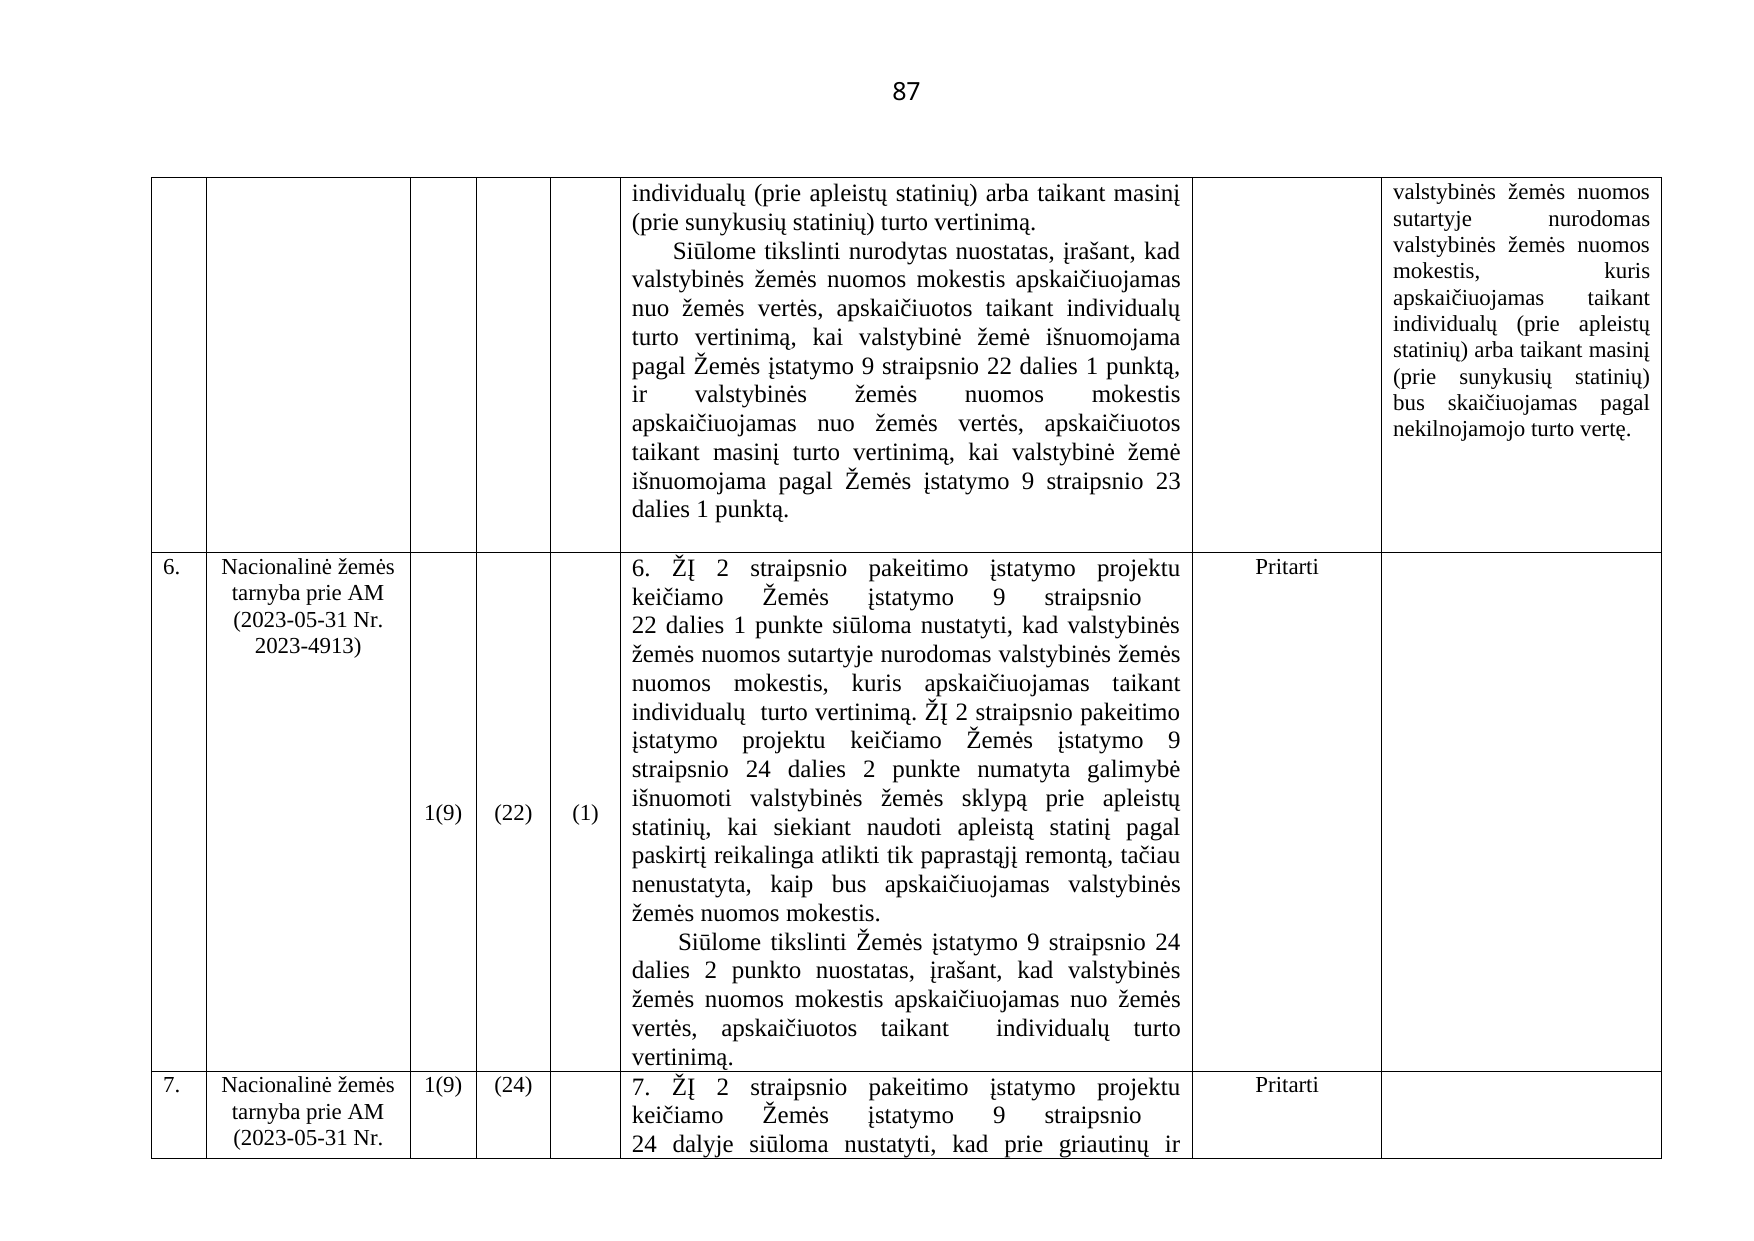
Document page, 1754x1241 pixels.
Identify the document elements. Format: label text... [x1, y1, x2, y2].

table_cell 7. [152, 1072, 206, 1158]
table_cell valstybinės žemės nuomos sutartyje nurodomas valstybinės žemės nuomos mokestis, kuris apskaičiuojamas taikant individualų (prie apleistų statinių) arba taikant masinį (prie sunykusių statinių) bus skaičiuojamas pagal nekilnojamojo turto vertę. [1382, 178, 1661, 552]
table_cell [152, 178, 206, 552]
table_cell (24) [477, 1072, 550, 1158]
table_cell Nacionalinė žemės tarnyba prie AM (2023-05-31 Nr. 2023-4913) [207, 553, 410, 1071]
table_cell [551, 178, 620, 552]
table_cell 6. ŽĮ 2 straipsnio pakeitimo įstatymo projektu keičiamo Žemės įstatymo 9 straipsnio 22 dalies 1 punkte siūloma nustatyti, kad valstybinės žemės nuomos sutartyje nurodomas valstybinės žemės nuomos mokestis, kuris apskaičiuojamas taikant individualų turto vertinimą. ŽĮ 2 straipsnio pakeitimo įstatymo projektu keičiamo Žemės įstatymo 9 straipsnio 24 dalies 2 punkte numatyta galimybė išnuomoti valstybinės žemės sklypą prie apleistų statinių, kai siekiant naudoti apleistą statinį pagal paskirtį reikalinga atlikti tik paprastąjį remontą, tačiau nenustatyta, kaip bus apskaičiuojamas valstybinės žemės nuomos mokestis. Siūlome tikslinti Žemės įstatymo 9 straipsnio 24 dalies 2 punkto nuostatas, įrašant, kad valstybinės žemės nuomos mokestis apskaičiuojamas nuo žemės vertės, apskaičiuotos taikant individualų turto vertinimą. [621, 553, 1192, 1071]
table_cell [551, 1072, 620, 1158]
table_cell individualų (prie apleistų statinių) arba taikant masinį (prie sunykusių statinių) turto vertinimą. Siūlome tikslinti nurodytas nuostatas, įrašant, kad valstybinės žemės nuomos mokestis apskaičiuojamas nuo žemės vertės, apskaičiuotos taikant individualų turto vertinimą, kai valstybinė žemė išnuomojama pagal Žemės įstatymo 9 straipsnio 22 dalies 1 punktą, ir valstybinės žemės nuomos mokestis apskaičiuojamas nuo žemės vertės, apskaičiuotos taikant masinį turto vertinimą, kai valstybinė žemė išnuomojama pagal Žemės įstatymo 9 straipsnio 23 dalies 1 punktą. [621, 178, 1192, 552]
table_cell 7. ŽĮ 2 straipsnio pakeitimo įstatymo projektu keičiamo Žemės įstatymo 9 straipsnio 24 dalyje siūloma nustatyti, kad prie griautinų ir [621, 1072, 1192, 1158]
table_cell Pritarti [1193, 1072, 1381, 1158]
table_cell 1(9) [411, 1072, 476, 1158]
table_cell [411, 178, 476, 552]
table_cell [477, 178, 550, 552]
table_cell [1382, 553, 1661, 1071]
table_cell [1382, 1072, 1661, 1158]
table_cell (22) [477, 553, 550, 1071]
table_cell Pritarti [1193, 553, 1381, 1071]
table_cell 6. [152, 553, 206, 1071]
table_cell [1193, 178, 1381, 552]
table_cell Nacionalinė žemės tarnyba prie AM (2023-05-31 Nr. [207, 1072, 410, 1158]
table_cell [207, 178, 410, 552]
table_cell (1) [551, 553, 620, 1071]
table_cell 1(9) [411, 553, 476, 1071]
